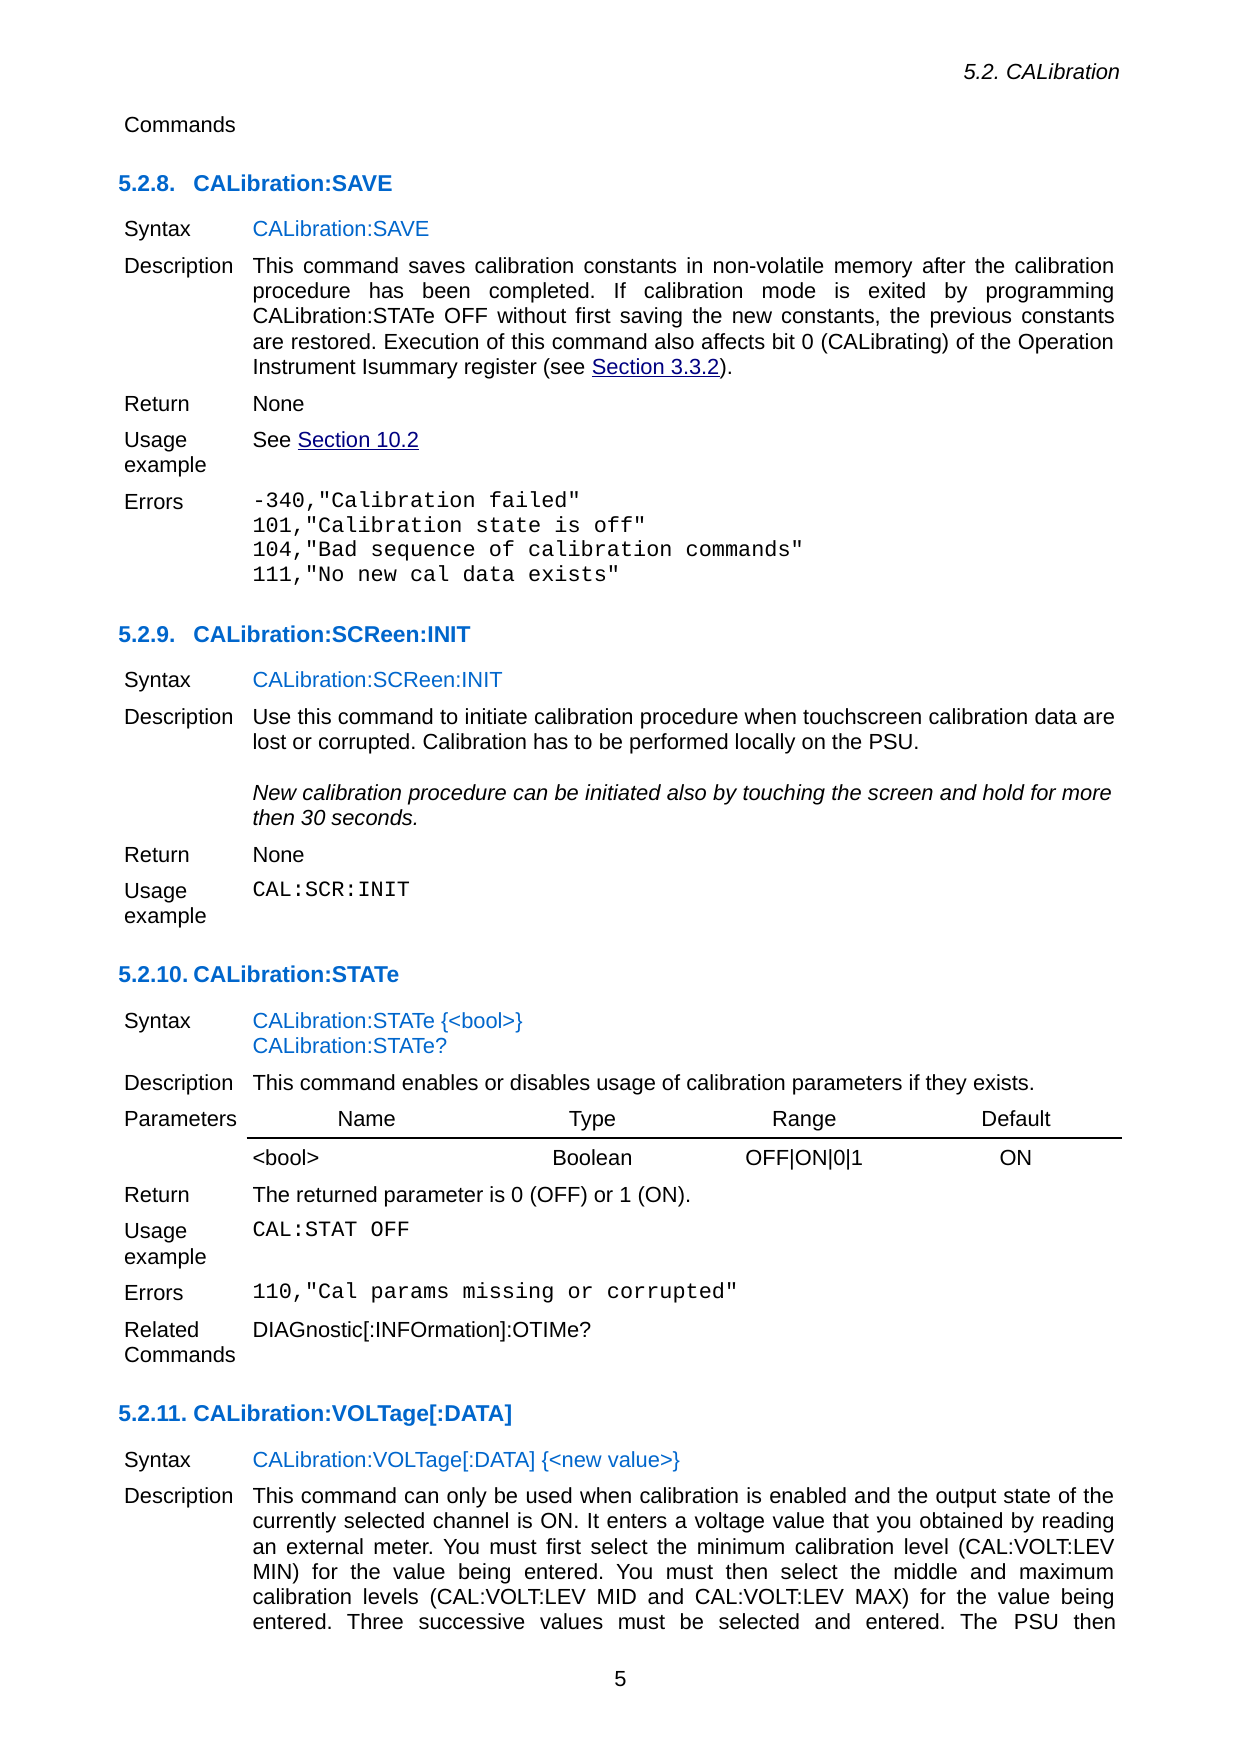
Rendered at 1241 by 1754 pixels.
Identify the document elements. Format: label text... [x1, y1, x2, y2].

subtitle CALibration:SCReen:INIT [118, 621, 1122, 647]
table_cell Usage example [118, 873, 247, 934]
table_cell -340,"Calibration failed" 101,"Calibration state is off" 104,"Bad sequence of calibration commands" 111,"No new cal data exists" [247, 483, 1122, 594]
table_cell Related Commands [118, 1311, 247, 1373]
table_cell <bool> [247, 1139, 486, 1176]
table_cell CAL:STAT OFF [247, 1213, 1122, 1274]
table_cell Usage example [118, 1213, 247, 1274]
table_cell None [247, 836, 1122, 872]
table_cell Boolean [486, 1139, 698, 1176]
table_cell Errors [118, 1275, 247, 1311]
table_header Syntax [118, 211, 247, 247]
table_header CALibration:STATe {<bool>} CALibration:STATe? [247, 1002, 1122, 1064]
table_cell CAL:SCR:INIT [247, 873, 1122, 934]
table_cell This command saves calibration constants in non-volatile memory after the calibration procedure has been completed. If calibration mode is exited by programming CALibration:STATe OFF without first saving the new constants, the previous constants are restored. Execution of this command also affects bit 0 (CALibrating) of the Operation Instrument Isummary register (see Section 3.3.2). [247, 247, 1122, 385]
table_header Syntax [118, 1002, 247, 1064]
table_cell Type [486, 1101, 698, 1137]
table_cell ON [910, 1139, 1122, 1176]
table_header Syntax [118, 1441, 247, 1477]
table_cell Description [118, 247, 247, 385]
table_cell Return [118, 1176, 247, 1213]
subtitle CALibration:VOLTage[:DATA] [118, 1400, 1122, 1426]
subtitle CALibration:SAVE [118, 169, 1122, 196]
table_cell OFF|ON|0|1 [698, 1139, 910, 1176]
table_cell The returned parameter is 0 (OFF) or 1 (ON). [247, 1176, 1122, 1213]
table_cell This command enables or disables usage of calibration parameters if they exists. [247, 1064, 1122, 1101]
table_cell Return [118, 836, 247, 872]
table_header CALibration:VOLTage[:DATA] {<new value>} [247, 1441, 1122, 1477]
table_cell This command can only be used when calibration is enabled and the output state of the currently selected channel is ON. It enters a voltage value that you obtained by reading an external meter. You must first select the minimum calibration level (CAL:VOLT:LEV MIN) for the value being entered. You must then select the middle and maximum calibration levels (CAL:VOLT:LEV MID and CAL:VOLT:LEV MAX) for the value being entered. Three successive values must be selected and entered. The PSU then [247, 1478, 1122, 1640]
table_cell Description [118, 698, 247, 836]
subtitle CALibration:STATe [118, 961, 1122, 987]
table_cell Parameters [118, 1101, 247, 1176]
table_cell Use this command to initiate calibration procedure when touchscreen calibration data are lost or corrupted. Calibration has to be performed locally on the PSU. New calibration procedure can be initiated also by touching the screen and hold for more then 30 seconds. [247, 698, 1122, 836]
table_cell 110,"Cal params missing or corrupted" [247, 1275, 1122, 1311]
table_cell None [247, 385, 1122, 421]
table_cell Errors [118, 483, 247, 594]
table_cell Default [910, 1101, 1122, 1137]
table_cell Commands [118, 106, 247, 143]
table_cell Return [118, 385, 247, 421]
table_cell [247, 106, 1122, 143]
table_cell Name [247, 1101, 486, 1137]
table_cell DIAGnostic[:INFOrmation]:OTIMe? [247, 1311, 1122, 1373]
table_header CALibration:SCReen:INIT [247, 662, 1122, 698]
table_cell Description [118, 1478, 247, 1640]
table_cell Usage example [118, 421, 247, 483]
table_cell See Section 10.2 [247, 421, 1122, 483]
table_cell Description [118, 1064, 247, 1101]
table_cell Range [698, 1101, 910, 1137]
table_header Syntax [118, 662, 247, 698]
table_header CALibration:SAVE [247, 211, 1122, 247]
